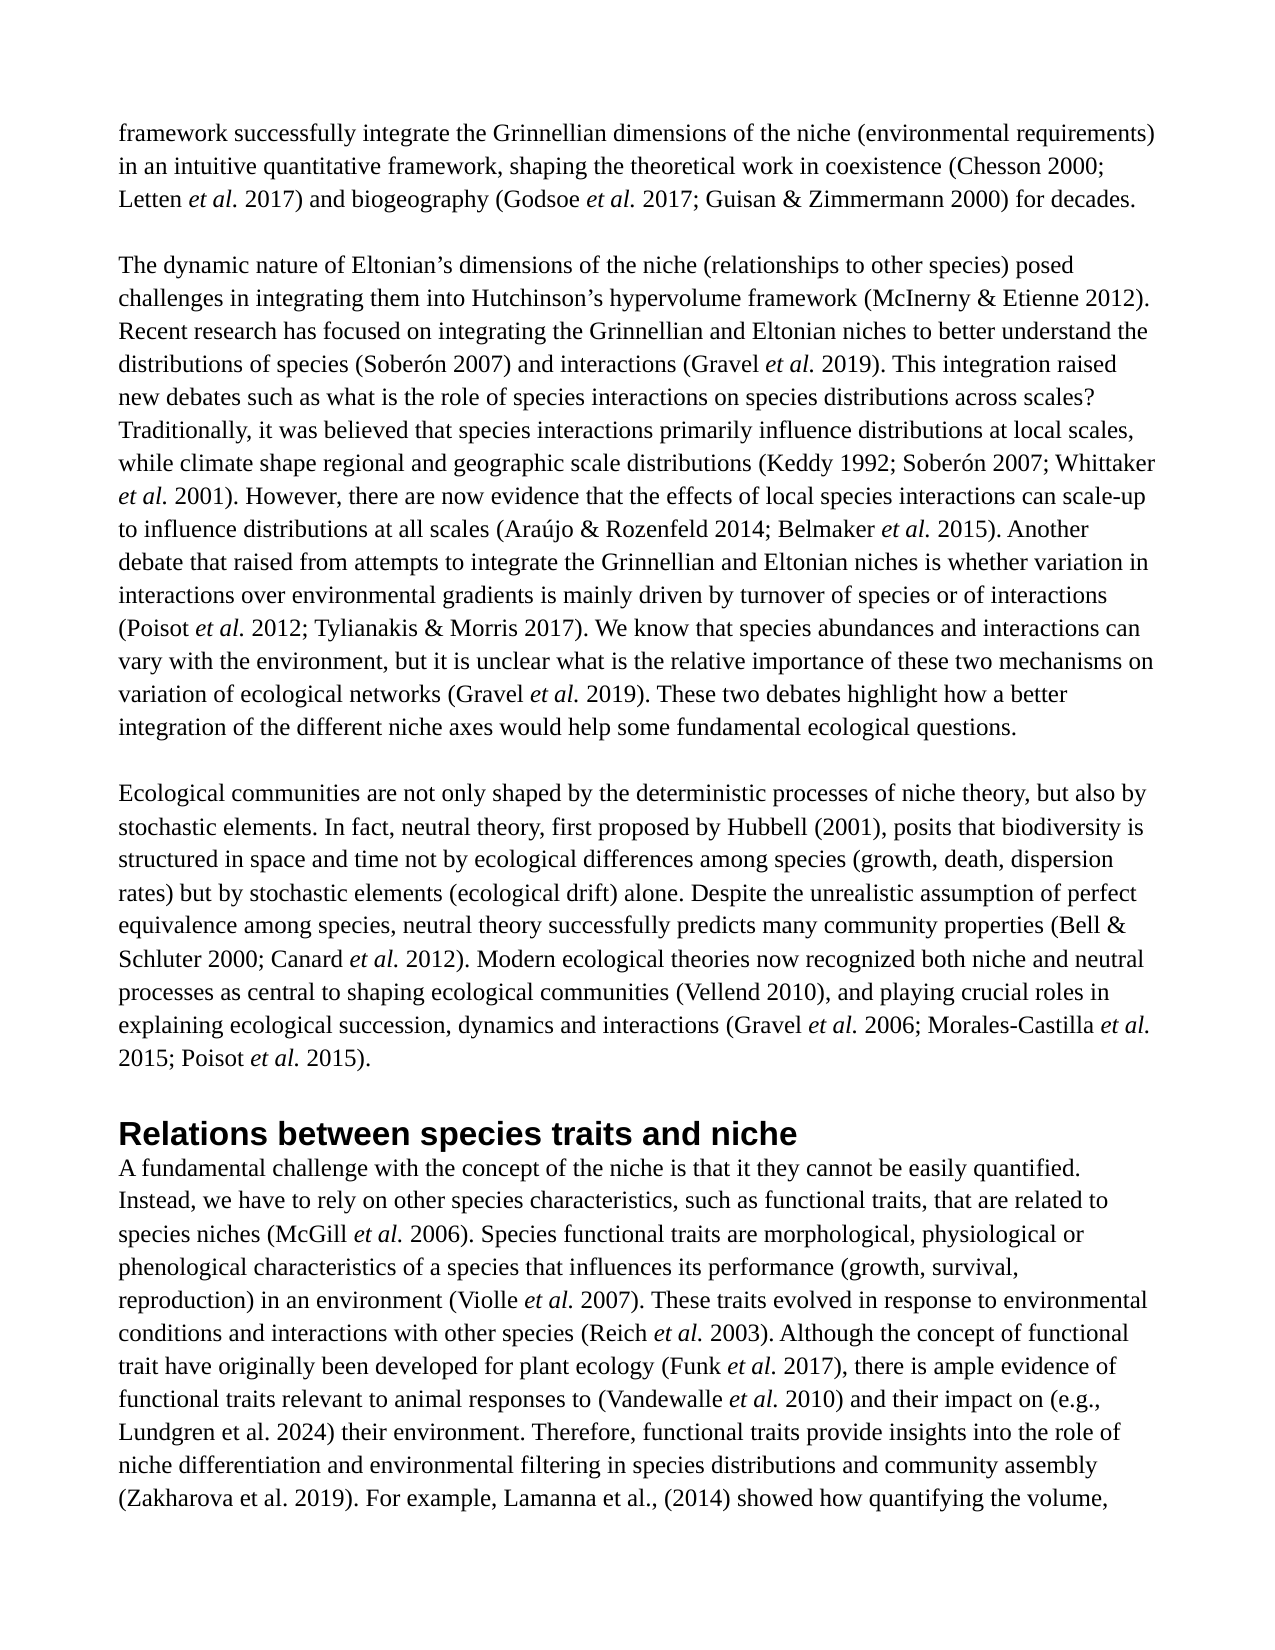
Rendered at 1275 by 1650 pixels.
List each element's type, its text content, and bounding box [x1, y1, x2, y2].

text The dynamic nature of Eltonian’s dimensions of the niche (relationships to other species) posed challenges in integrating them into Hutchinson’s hypervolume framework (McInerny & Etienne 2012). Recent research has focused on integrating the Grinnellian and Eltonian niches to better understand the distributions of species (Soberón 2007) and interactions (Gravel et al. 2019). This integration raised new debates such as what is the role of species interactions on species distributions across scales? Traditionally, it was believed that species interactions primarily influence distributions at local scales, while climate shape regional and geographic scale distributions (Keddy 1992; Soberón 2007; Whittaker et al. 2001). However, there are now evidence that the effects of local species interactions can scale-up to influence distributions at all scales (Araújo & Rozenfeld 2014; Belmaker et al. 2015). Another debate that raised from attempts to integrate the Grinnellian and Eltonian niches is whether variation in interactions over environmental gradients is mainly driven by turnover of species or of interactions (Poisot et al. 2012; Tylianakis & Morris 2017). We know that species abundances and interactions can vary with the environment, but it is unclear what is the relative importance of these two mechanisms on variation of ecological networks (Gravel et al. 2019). These two debates highlight how a better integration of the different niche axes would help some fundamental ecological questions. [118, 250, 1157, 741]
text Ecological communities are not only shaped by the deterministic processes of niche theory, but also by stochastic elements. In fact, neutral theory, first proposed by Hubbell (2001), posits that biodiversity is structured in space and time not by ecological differences among species (growth, death, dispersion rates) but by stochastic elements (ecological drift) alone. Despite the unrealistic assumption of perfect equivalence among species, neutral theory successfully predicts many community properties (Bell & Schluter 2000; Canard et al. 2012). Modern ecological theories now recognized both niche and neutral processes as central to shaping ecological communities (Vellend 2010), and playing crucial roles in explaining ecological succession, dynamics and interactions (Gravel et al. 2006; Morales-Castilla et al. 2015; Poisot et al. 2015). [118, 778, 1157, 1071]
subtitle Relations between species traits and niche [118, 1114, 1157, 1153]
text framework successfully integrate the Grinnellian dimensions of the niche (environmental requirements) in an intuitive quantitative framework, shaping the theoretical work in coexistence (Chesson 2000; Letten et al. 2017) and biogeography (Godsoe et al. 2017; Guisan & Zimmermann 2000) for decades. [118, 118, 1157, 213]
text A fundamental challenge with the concept of the niche is that it they cannot be easily quantified. Instead, we have to rely on other species characteristics, such as functional traits, that are related to species niches (McGill et al. 2006). Species functional traits are morphological, physiological or phenological characteristics of a species that influences its performance (growth, survival, reproduction) in an environment (Violle et al. 2007). These traits evolved in response to environmental conditions and interactions with other species (Reich et al. 2003). Although the concept of functional trait have originally been developed for plant ecology (Funk et al. 2017), there is ample evidence of functional traits relevant to animal responses to (Vandewalle et al. 2010) and their impact on (e.g., Lundgren et al. 2024) their environment. Therefore, functional traits provide insights into the role of niche differentiation and environmental filtering in species distributions and community assembly (Zakharova et al. 2019). For example, Lamanna et al., (2014) showed how quantifying the volume, [118, 1153, 1157, 1512]
